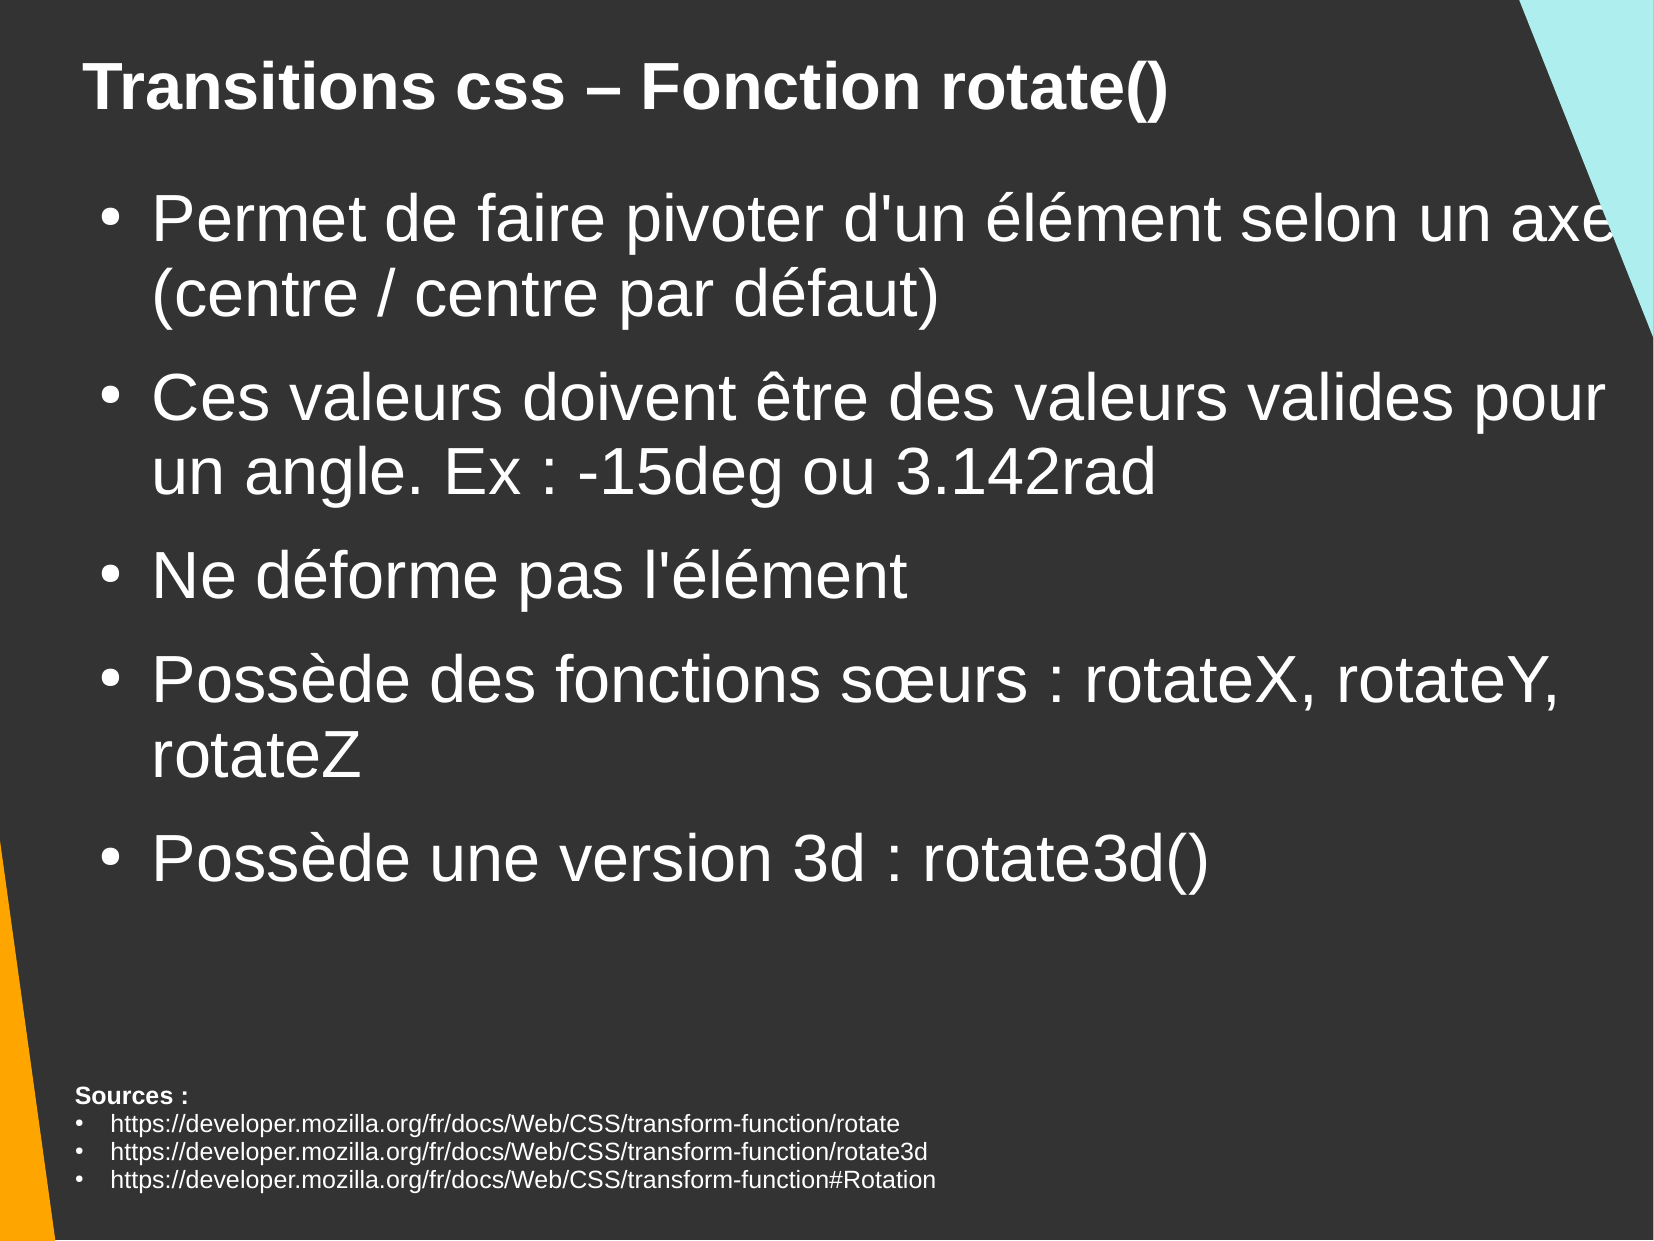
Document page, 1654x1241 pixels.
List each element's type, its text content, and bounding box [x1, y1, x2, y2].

title Transitions css – Fonction rotate() [82, 49, 1571, 152]
text_box [1519, 0, 1654, 340]
text_box [0, 840, 56, 1241]
text_box Sources : https://developer.mozilla.org/fr/docs/Web/CSS/transform-function/rotate https://developer.mozilla.org/fr/docs/Web/CSS/transform-function/rotate3d https://developer.mozilla.org/fr/docs/Web/CSS/transform-function#Rotation [60, 1074, 1546, 1217]
list Permet de faire pivoter d'un élément selon un axe (centre / centre par défaut) Ces valeurs doivent être des valeurs valides pour un angle. Ex : -15deg ou 3.142rad Ne déforme pas l'élément Possède des fonctions sœurs : rotateX, rotateY, rotateZ Possède une version 3d : rotate3d() [80, 180, 1630, 1028]
